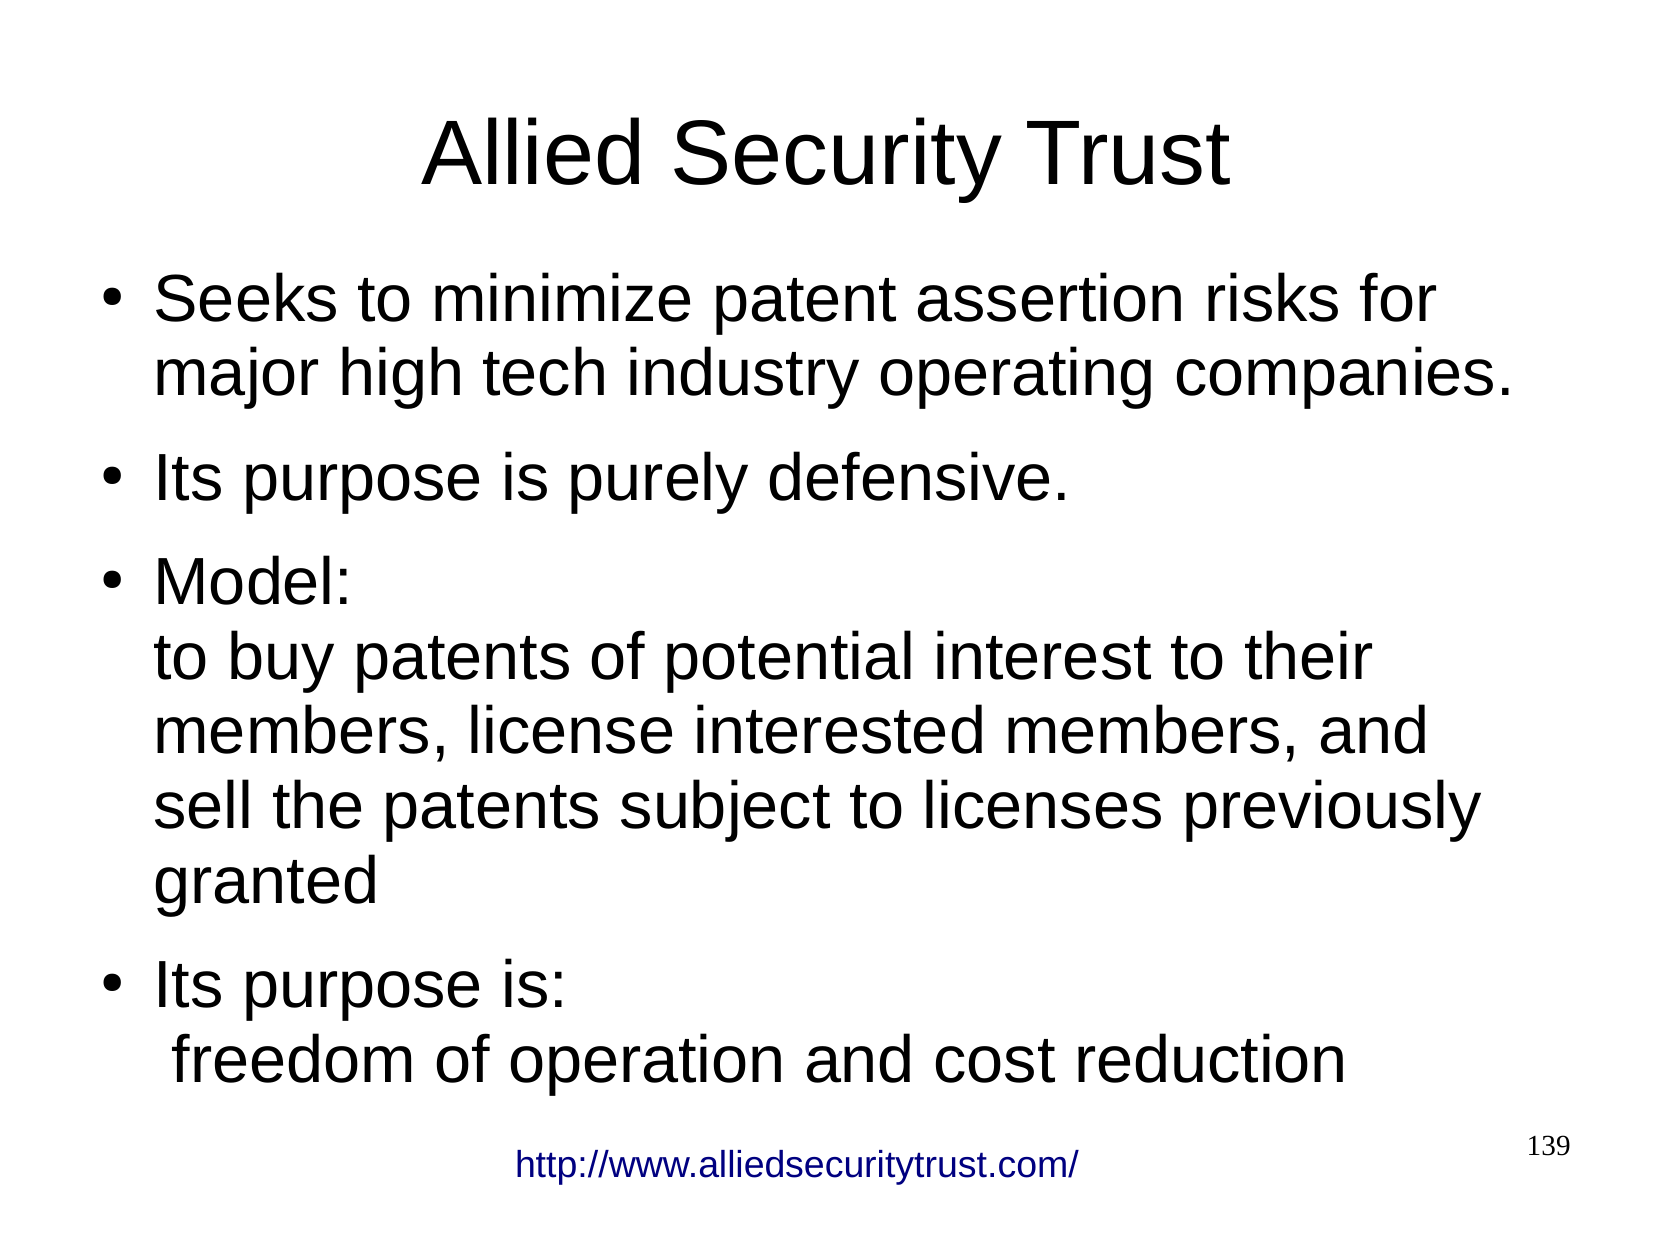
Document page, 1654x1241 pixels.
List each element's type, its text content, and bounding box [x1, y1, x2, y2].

title Allied Security Trust [82, 49, 1571, 257]
text_box http://www.alliedsecuritytrust.com/ [500, 1136, 1166, 1194]
list Seeks to minimize patent assertion risks for major high tech industry operating companies. Its purpose is purely defensive. Model: to buy patents of potential interest to their members, license interested members, and sell the patents subject to licenses previously granted Its purpose is: freedom of operation and cost reduction [82, 260, 1571, 1097]
